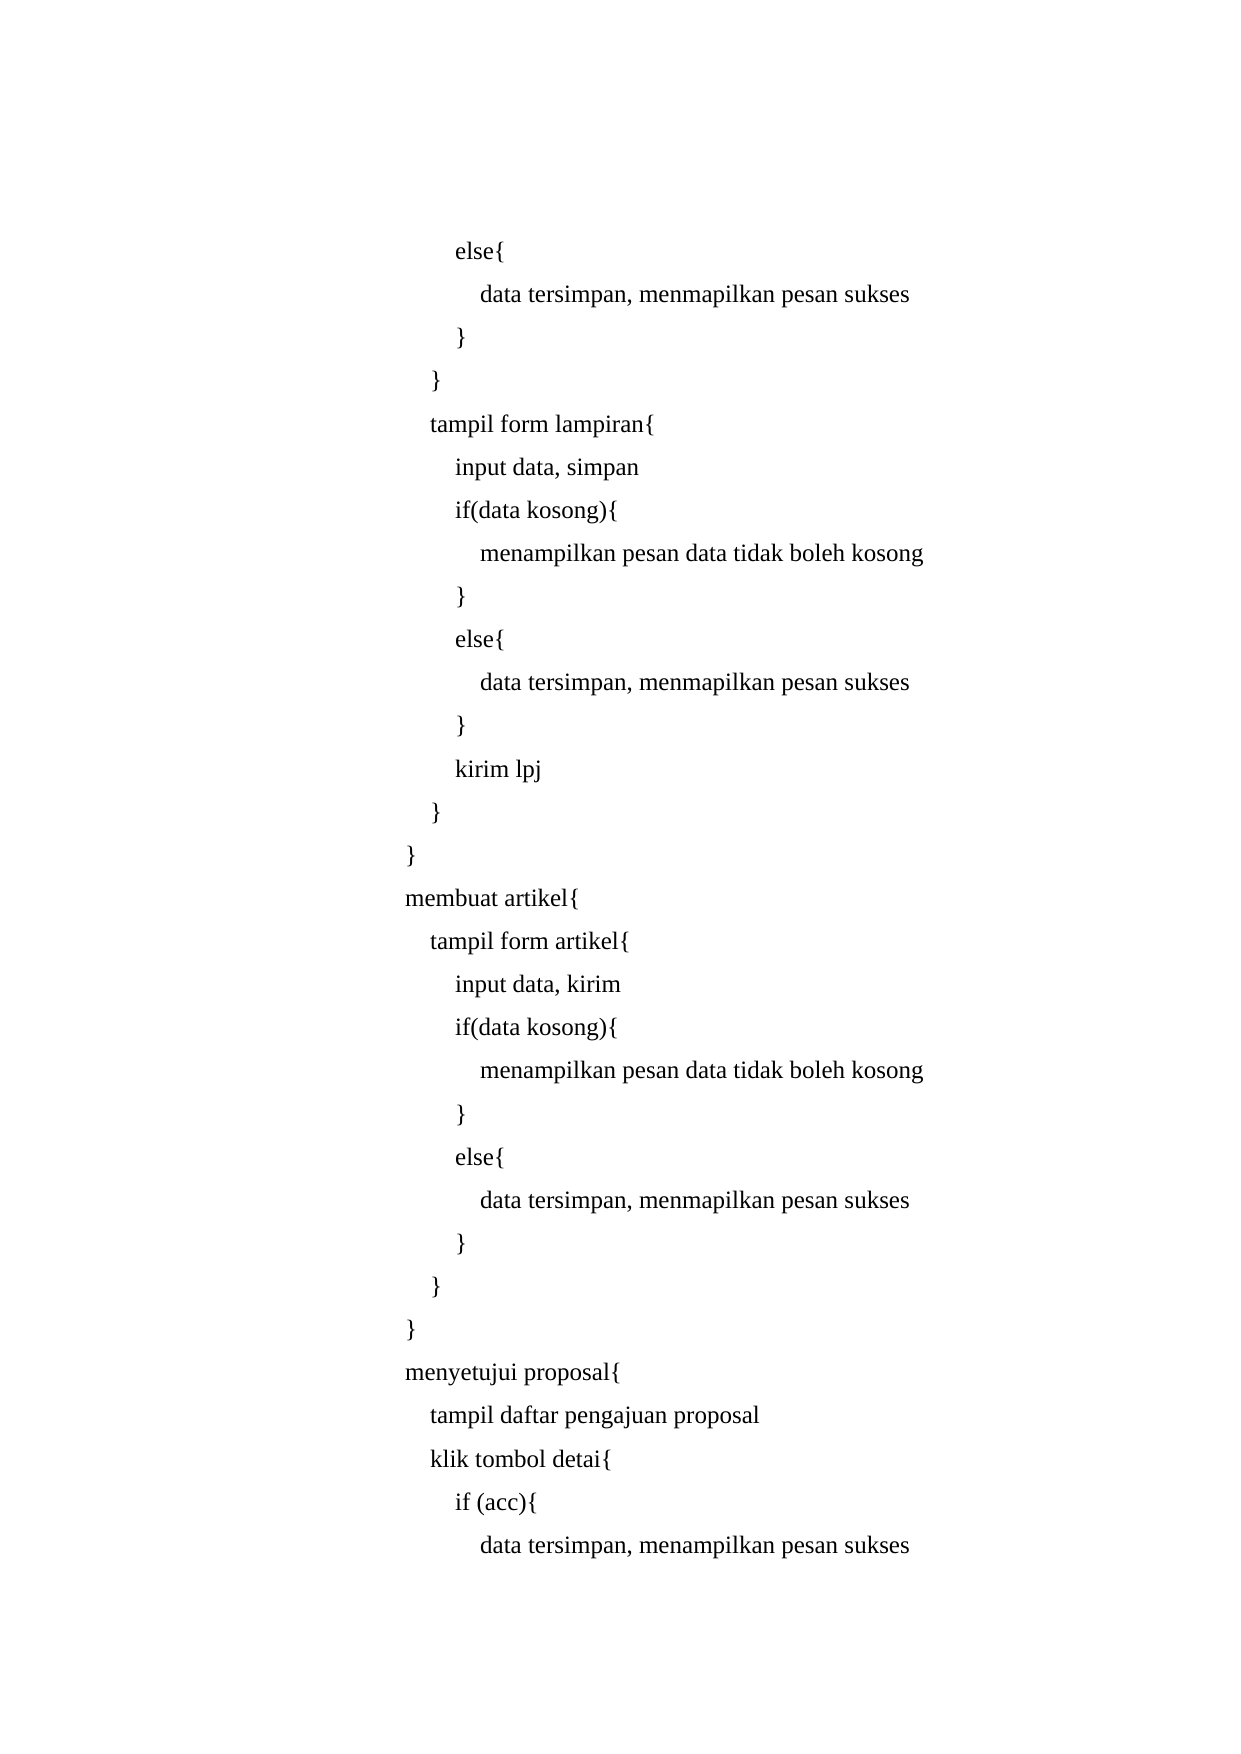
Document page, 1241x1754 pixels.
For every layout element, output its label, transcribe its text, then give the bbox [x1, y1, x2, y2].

text klik tombol detai{ [330, 1444, 1063, 1472]
text else{ [330, 624, 1063, 653]
text membuat artikel{ [330, 883, 1063, 912]
text } [330, 1314, 1063, 1343]
text } [330, 322, 1063, 351]
text tampil daftar pengajuan proposal [330, 1401, 1063, 1429]
text else{ [330, 236, 1063, 265]
text if(data kosong){ [330, 495, 1063, 524]
text } [330, 797, 1063, 826]
text } [330, 1099, 1063, 1127]
text tampil form artikel{ [330, 926, 1063, 955]
text } [330, 1271, 1063, 1300]
text if (acc){ [330, 1487, 1063, 1516]
text } [330, 711, 1063, 739]
text kirim lpj [330, 754, 1063, 782]
text data tersimpan, menmapilkan pesan sukses [330, 1185, 1063, 1214]
text data tersimpan, menampilkan pesan sukses [330, 1530, 1063, 1559]
text if(data kosong){ [330, 1012, 1063, 1041]
text } [330, 1228, 1063, 1257]
text } [330, 840, 1063, 869]
text input data, simpan [330, 452, 1063, 481]
text else{ [330, 1142, 1063, 1171]
text tampil form lampiran{ [330, 409, 1063, 437]
text input data, kirim [330, 969, 1063, 998]
text data tersimpan, menmapilkan pesan sukses [330, 279, 1063, 308]
text menampilkan pesan data tidak boleh kosong [330, 1056, 1063, 1084]
text data tersimpan, menmapilkan pesan sukses [330, 667, 1063, 696]
text } [330, 581, 1063, 610]
text menyetujui proposal{ [330, 1357, 1063, 1386]
text menampilkan pesan data tidak boleh kosong [330, 538, 1063, 567]
text } [330, 366, 1063, 394]
